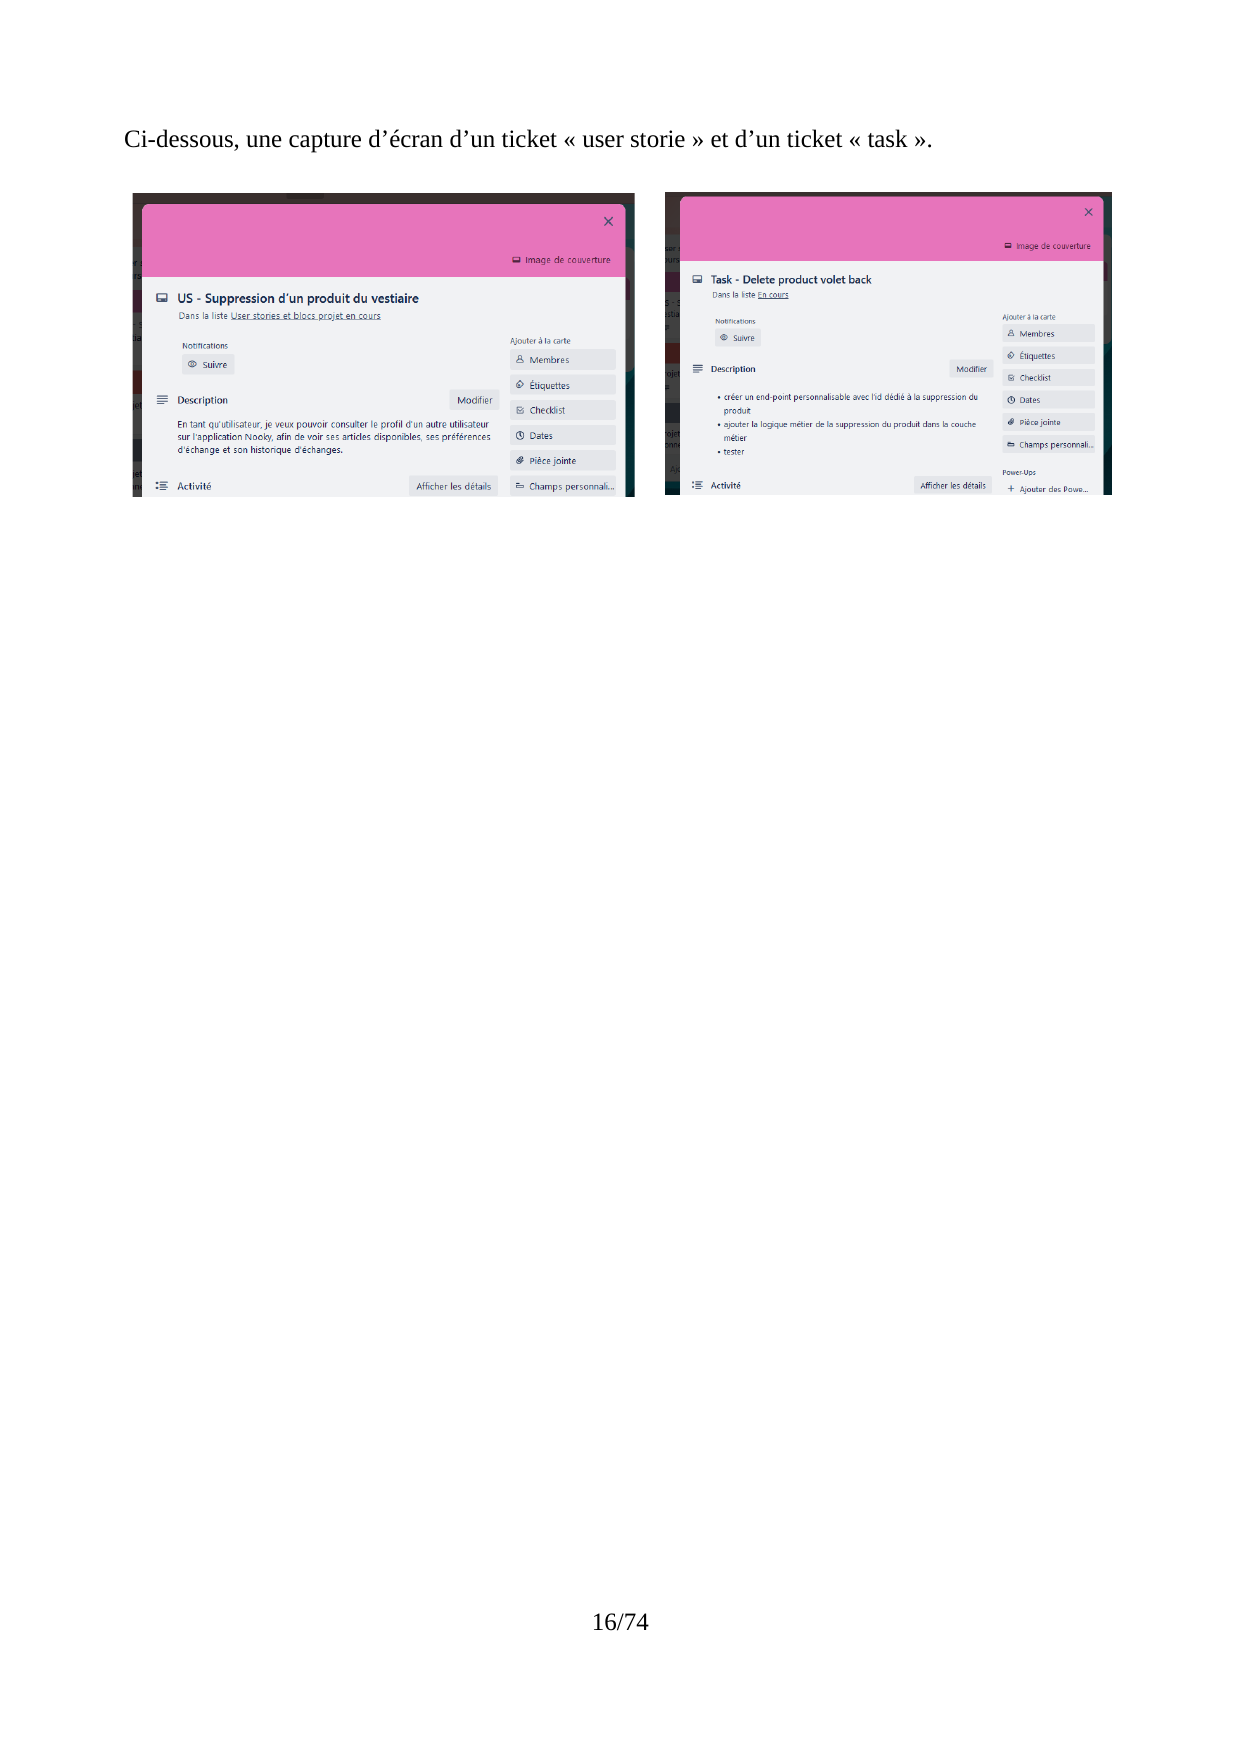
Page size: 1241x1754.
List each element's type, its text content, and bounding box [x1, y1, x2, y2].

picture [132, 193, 635, 497]
table_cell [118, 187, 655, 531]
table_cell Ci-dessous, une capture d’écran d’un ticket « user storie » et d’un ticket « task ». [118, 118, 1122, 187]
table_cell [655, 187, 1122, 531]
picture [665, 192, 1112, 495]
